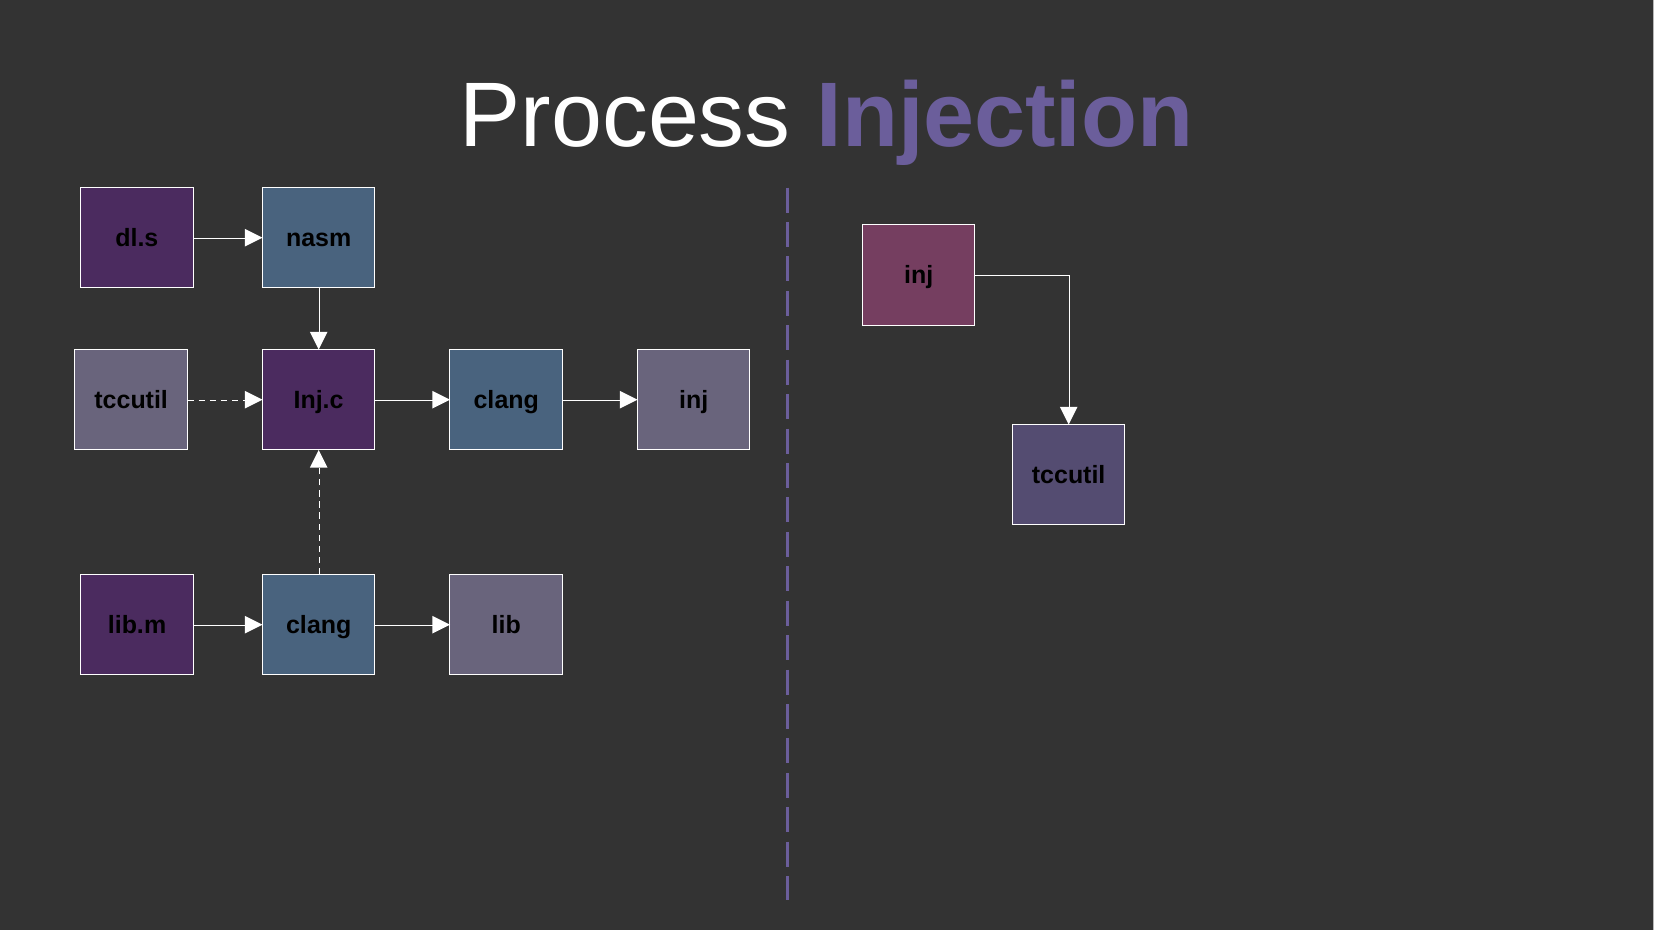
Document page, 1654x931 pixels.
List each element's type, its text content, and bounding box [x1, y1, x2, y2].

text_box lib.m [80, 574, 194, 675]
title Process Injection [82, 37, 1571, 193]
text_box inj [637, 349, 750, 450]
text_box lib [449, 574, 563, 675]
text_box clang [262, 574, 375, 675]
text_box tccutil [74, 349, 188, 450]
text_box nasm [262, 187, 375, 288]
text_box dl.s [80, 187, 194, 288]
text_box clang [449, 349, 563, 450]
text_box inj [862, 224, 975, 326]
text_box Inj.c [262, 349, 375, 450]
text_box tccutil [1012, 424, 1125, 525]
